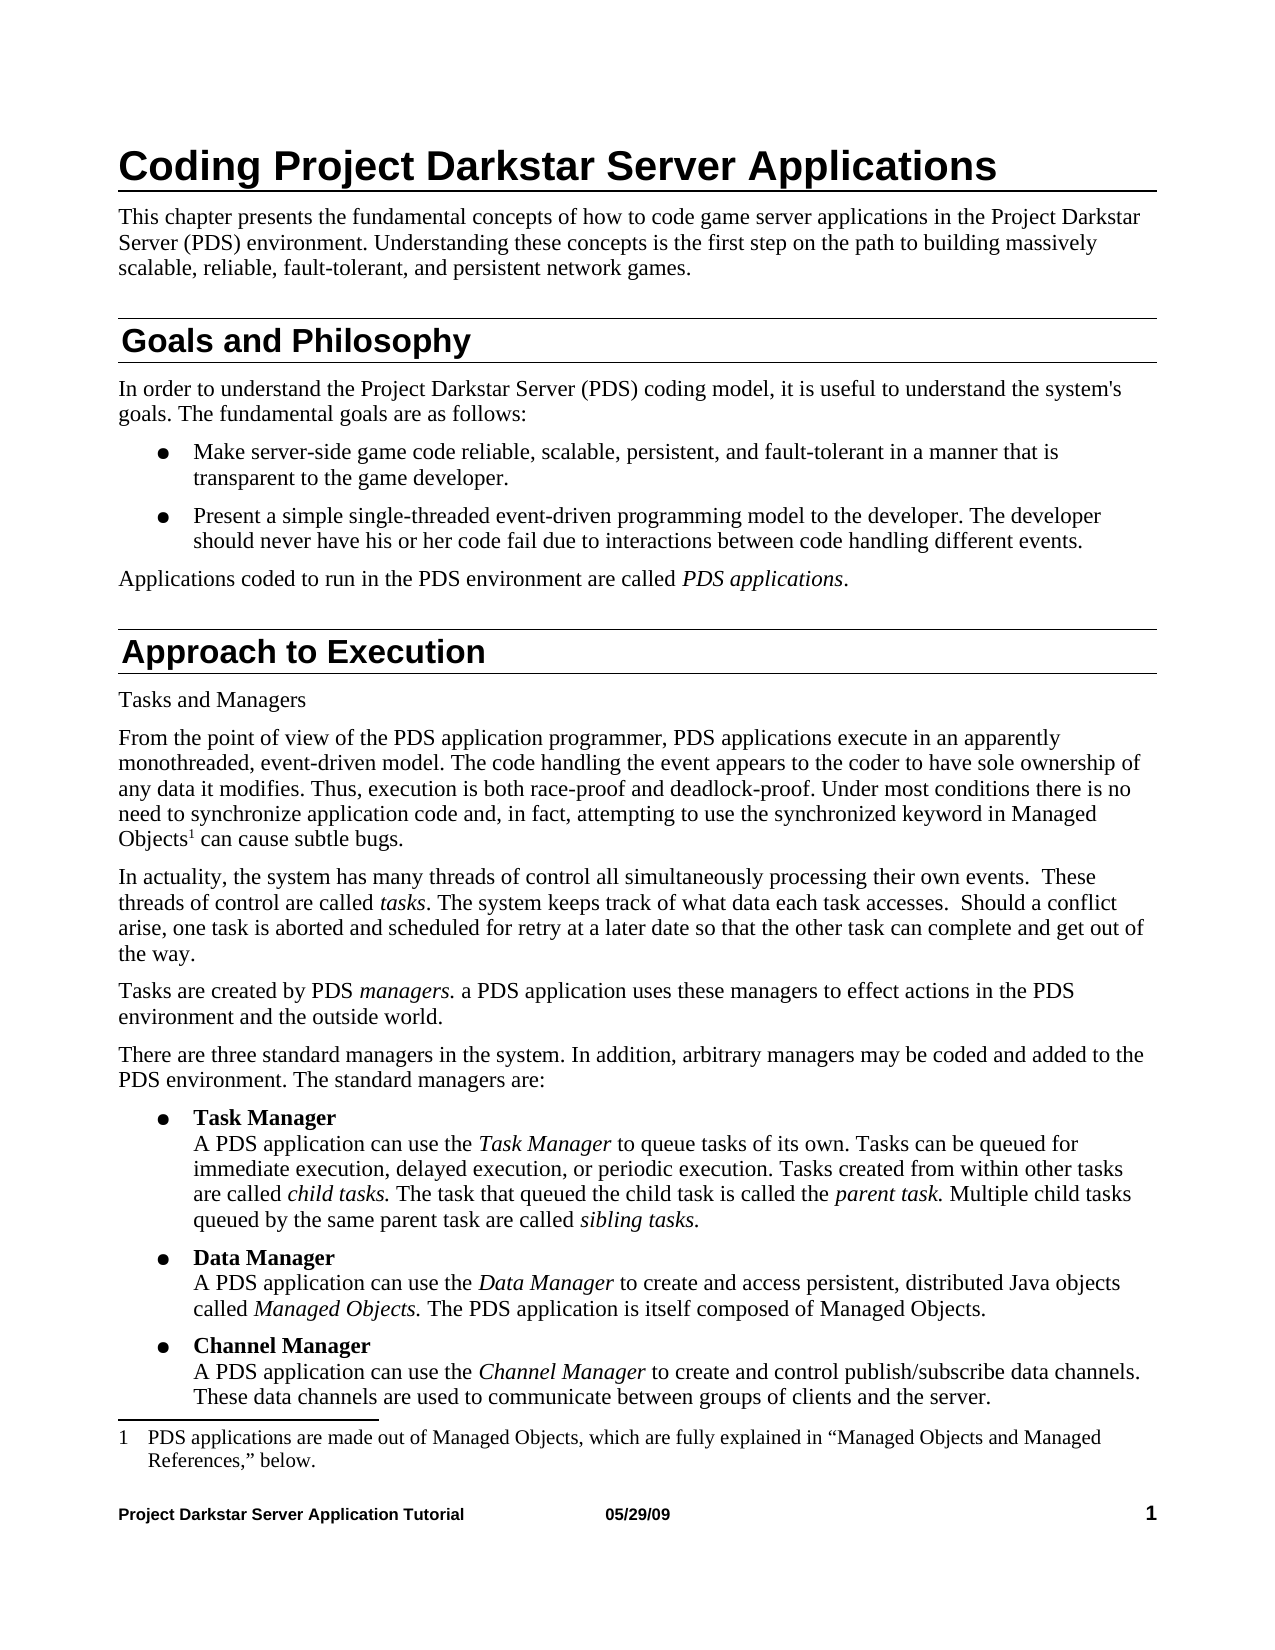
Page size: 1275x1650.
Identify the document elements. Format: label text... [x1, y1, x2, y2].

text Applications coded to run in the PDS environment are called PDS applications. [118, 566, 1157, 591]
list Task Manager A PDS application can use the Task Manager to queue tasks of its own. Tasks can be queued for immediate execution, delayed execution, or periodic execution. Tasks created from within other tasks are called child tasks. The task that queued the child task is called the parent task. Multiple child tasks queued by the same parent task are called sibling tasks. [156, 1105, 1157, 1232]
text PDS applications are made out of Managed Objects, which are fully explained in “Managed Objects and Managed References,” below. [118, 1426, 1157, 1472]
list Channel Manager A PDS application can use the Channel Manager to create and control publish/subscribe data channels. These data channels are used to communicate between groups of clients and the server. [156, 1333, 1157, 1410]
list Data Manager A PDS application can use the Data Manager to create and access persistent, distributed Java objects called Managed Objects. The PDS application is itself composed of Managed Objects. [156, 1245, 1157, 1321]
text In actuality, the system has many threads of control all simultaneously processing their own events. These threads of control are called tasks. The system keeps track of what data each task accesses. Should a conflict arise, one task is aborted and scheduled for retry at a later date so that the other task can complete and get out of the way. [118, 864, 1157, 966]
subtitle Approach to Execution [118, 630, 1157, 673]
text In order to understand the Project Darkstar Server (PDS) coding model, it is useful to understand the system's goals. The fundamental goals are as follows: [118, 376, 1157, 427]
text There are three standard managers in the system. In addition, arbitrary managers may be coded and added to the PDS environment. The standard managers are: [118, 1042, 1157, 1093]
text Tasks are created by PDS managers. a PDS application uses these managers to effect actions in the PDS environment and the outside world. [118, 978, 1157, 1029]
subtitle Goals and Philosophy [118, 319, 1157, 362]
text From the point of view of the PDS application programmer, PDS applications execute in an apparently monothreaded, event-driven model. The code handling the event appears to the coder to have sole ownership of any data it modifies. Thus, execution is both race-proof and deadlock-proof. Under most conditions there is no need to synchronize application code and, in fact, attempting to use the synchronized keyword in Managed Objects can cause subtle bugs. [118, 725, 1157, 852]
text This chapter presents the fundamental concepts of how to code game server applications in the Project Darkstar Server (PDS) environment. Understanding these concepts is the first step on the path to building massively scalable, reliable, fault-tolerant, and persistent network games. [118, 204, 1157, 281]
list Make server-side game code reliable, scalable, persistent, and fault-tolerant in a manner that is transparent to the game developer. [156, 439, 1157, 490]
list Present a simple single-threaded event-driven programming model to the developer. The developer should never have his or her code fail due to interactions between code handling different events. [156, 503, 1157, 553]
